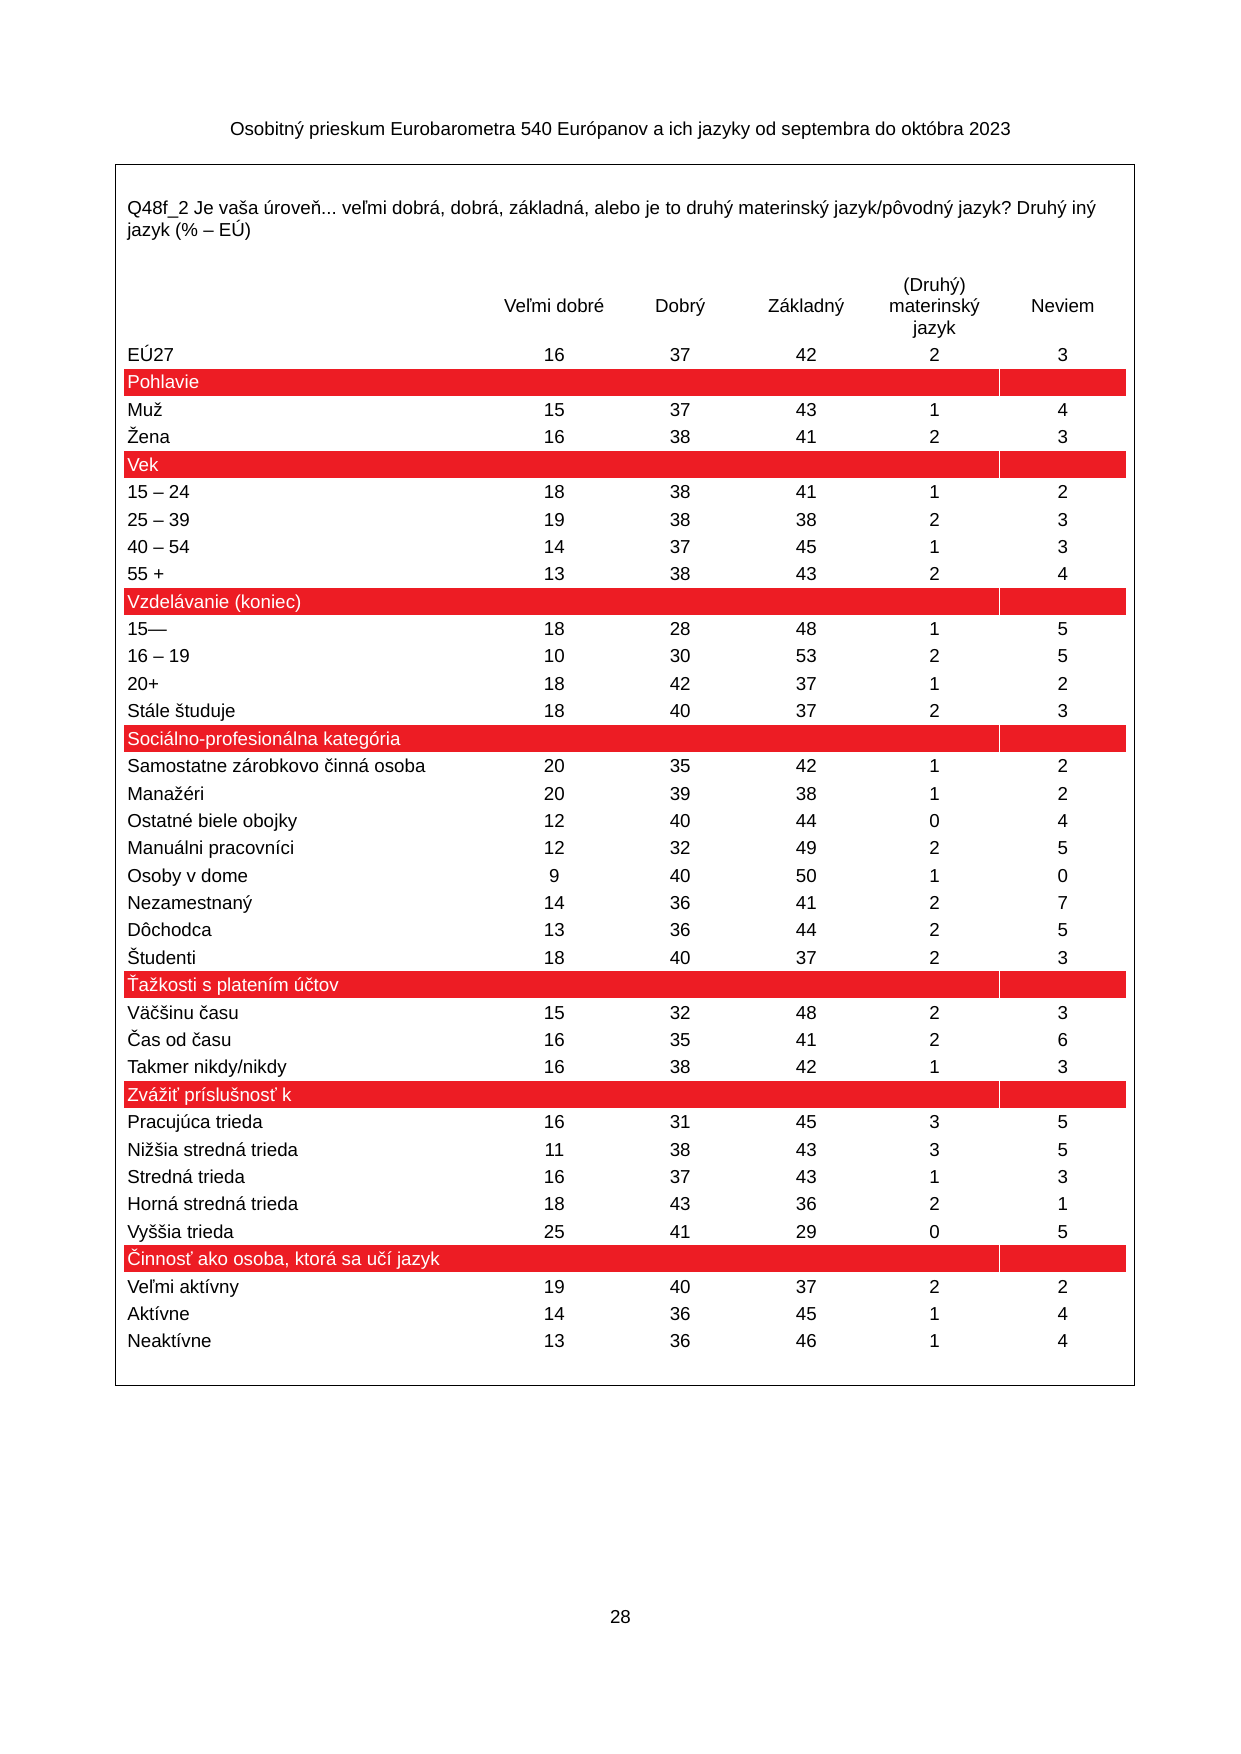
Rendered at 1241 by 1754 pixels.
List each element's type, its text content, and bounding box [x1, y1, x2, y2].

table_cell 2 [869, 944, 999, 971]
table_cell 1 [869, 478, 999, 505]
table_cell 6 [1000, 1026, 1126, 1053]
table_cell 25 – 39 [124, 505, 491, 533]
table_cell [617, 1081, 743, 1108]
table_cell [743, 588, 869, 615]
table_cell 19 [491, 505, 617, 533]
table_cell Nezamestnaný [124, 889, 491, 916]
table_cell 43 [743, 1136, 869, 1163]
table_cell 20+ [124, 670, 491, 697]
table_cell Horná stredná trieda [124, 1190, 491, 1218]
table_cell 5 [1000, 1218, 1126, 1245]
table_cell 16 – 19 [124, 643, 491, 670]
table_cell 20 [491, 752, 617, 779]
table_cell [617, 971, 743, 998]
table_cell 1 [1000, 1190, 1126, 1218]
table_cell 1 [869, 670, 999, 697]
table_cell 2 [1000, 752, 1126, 779]
table_cell Dobrý [617, 271, 743, 341]
table_cell [743, 971, 869, 998]
table_cell [869, 1245, 999, 1272]
table_cell 38 [617, 505, 743, 533]
table_cell [491, 725, 617, 752]
table_cell 48 [743, 999, 869, 1026]
table_cell 43 [743, 560, 869, 588]
table_cell 49 [743, 834, 869, 862]
table_cell 2 [1000, 670, 1126, 697]
table_cell 25 [491, 1218, 617, 1245]
table_cell [743, 451, 869, 478]
table_cell 3 [1000, 341, 1126, 368]
table_cell [743, 369, 869, 396]
table_cell [743, 243, 869, 271]
table_cell [1000, 725, 1126, 752]
table_cell 43 [743, 1163, 869, 1190]
table_cell 2 [869, 889, 999, 916]
table_cell 45 [743, 533, 869, 560]
table_cell 1 [869, 1300, 999, 1327]
table_cell 3 [1000, 505, 1126, 533]
table_cell 0 [869, 807, 999, 834]
table_cell 1 [869, 1327, 999, 1355]
table_cell 5 [1000, 834, 1126, 862]
table_cell 4 [1000, 560, 1126, 588]
table_cell 5 [1000, 1108, 1126, 1136]
table_cell 36 [617, 889, 743, 916]
table_cell 53 [743, 643, 869, 670]
table_cell 18 [491, 670, 617, 697]
table_cell 3 [1000, 999, 1126, 1026]
table_cell Neaktívne [124, 1327, 491, 1355]
table_cell 18 [491, 615, 617, 642]
table_cell 2 [1000, 1273, 1126, 1300]
table_cell [1000, 1245, 1126, 1272]
table_cell 13 [491, 560, 617, 588]
table_cell 2 [1000, 779, 1126, 807]
table_cell 2 [869, 1190, 999, 1218]
table_cell 28 [617, 615, 743, 642]
table_cell 2 [869, 697, 999, 724]
table_cell 35 [617, 1026, 743, 1053]
table_cell 30 [617, 643, 743, 670]
table_cell 45 [743, 1300, 869, 1327]
table_cell Zvážiť príslušnosť k [124, 1081, 491, 1108]
table_cell [1000, 971, 1126, 998]
table_cell (Druhý) materinský jazyk [869, 271, 999, 341]
table_cell 41 [743, 889, 869, 916]
table_cell 37 [743, 670, 869, 697]
table_cell [617, 1245, 743, 1272]
table_cell 16 [491, 423, 617, 451]
table_cell 37 [617, 533, 743, 560]
table_cell Neviem [1000, 271, 1126, 341]
table_cell 29 [743, 1218, 869, 1245]
table_cell 42 [743, 341, 869, 368]
table_cell [124, 243, 491, 271]
table_cell [869, 243, 999, 271]
table_cell 16 [491, 1053, 617, 1081]
table_cell 0 [1000, 862, 1126, 889]
table_cell 36 [617, 1327, 743, 1355]
table_cell 37 [617, 1163, 743, 1190]
table_cell 43 [743, 396, 869, 423]
table_cell 37 [617, 396, 743, 423]
table_cell 2 [869, 1026, 999, 1053]
table_cell [1000, 588, 1126, 615]
table_cell [617, 725, 743, 752]
table_cell 2 [869, 1273, 999, 1300]
table_cell [869, 369, 999, 396]
table_cell 44 [743, 807, 869, 834]
table_cell 9 [491, 862, 617, 889]
table_cell 1 [869, 752, 999, 779]
table_cell 18 [491, 478, 617, 505]
table_cell 4 [1000, 1300, 1126, 1327]
table_cell [491, 451, 617, 478]
table_cell 18 [491, 1190, 617, 1218]
table_cell [617, 369, 743, 396]
table_cell 16 [491, 1108, 617, 1136]
table_cell 48 [743, 615, 869, 642]
table_cell 1 [869, 779, 999, 807]
table_cell [491, 588, 617, 615]
table_cell 41 [743, 423, 869, 451]
table_cell 1 [869, 615, 999, 642]
table_cell 37 [617, 341, 743, 368]
table_cell 16 [491, 341, 617, 368]
table_header Q48f_2 Je vaša úroveň... veľmi dobrá, dobrá, základná, alebo je to druhý materinský jazyk/pôvodný jazyk? Druhý iný jazyk (% – EÚ) [124, 194, 1126, 243]
table_cell Ostatné biele obojky [124, 807, 491, 834]
table_cell [869, 1081, 999, 1108]
table_cell 3 [1000, 1163, 1126, 1190]
table_cell 37 [743, 1273, 869, 1300]
table_cell 2 [869, 423, 999, 451]
table_cell 14 [491, 889, 617, 916]
table_cell Vek [124, 451, 491, 478]
table_cell Ťažkosti s platením účtov [124, 971, 491, 998]
table_cell 39 [617, 779, 743, 807]
table_cell 45 [743, 1108, 869, 1136]
table_cell 2 [869, 505, 999, 533]
table_cell [491, 1081, 617, 1108]
table_cell EÚ27 [124, 341, 491, 368]
table_cell 15— [124, 615, 491, 642]
table_cell 5 [1000, 615, 1126, 642]
table_cell 41 [743, 478, 869, 505]
table_cell [743, 1081, 869, 1108]
table_cell 38 [743, 505, 869, 533]
table_cell 2 [869, 999, 999, 1026]
table_cell 5 [1000, 1136, 1126, 1163]
table_cell 46 [743, 1327, 869, 1355]
table_cell 14 [491, 533, 617, 560]
table_cell 36 [743, 1190, 869, 1218]
table_cell [1000, 451, 1126, 478]
table_cell Žena [124, 423, 491, 451]
table_cell 2 [869, 643, 999, 670]
table_cell 55 + [124, 560, 491, 588]
table_cell 18 [491, 944, 617, 971]
table_cell [869, 971, 999, 998]
table_cell [869, 451, 999, 478]
table_cell Manuálni pracovníci [124, 834, 491, 862]
table_cell 42 [617, 670, 743, 697]
table_cell 15 – 24 [124, 478, 491, 505]
table_cell 36 [617, 1300, 743, 1327]
table_cell 38 [743, 779, 869, 807]
table_cell 0 [869, 1218, 999, 1245]
table_cell 42 [743, 1053, 869, 1081]
table_cell Veľmi aktívny [124, 1273, 491, 1300]
table_cell 44 [743, 916, 869, 944]
table_cell 2 [869, 341, 999, 368]
table_cell 38 [617, 1053, 743, 1081]
table_cell Takmer nikdy/nikdy [124, 1053, 491, 1081]
table_cell 14 [491, 1300, 617, 1327]
table_cell [491, 369, 617, 396]
table_cell 43 [617, 1190, 743, 1218]
table_cell [124, 271, 491, 341]
table_cell 10 [491, 643, 617, 670]
table_cell 1 [869, 533, 999, 560]
table_cell 2 [1000, 478, 1126, 505]
table_cell Čas od času [124, 1026, 491, 1053]
table_cell 5 [1000, 916, 1126, 944]
table_cell 4 [1000, 396, 1126, 423]
table_cell 2 [869, 560, 999, 588]
table_cell 18 [491, 697, 617, 724]
table_cell 4 [1000, 807, 1126, 834]
table_cell 1 [869, 1163, 999, 1190]
table_cell 35 [617, 752, 743, 779]
table_cell Vzdelávanie (koniec) [124, 588, 491, 615]
table_cell 3 [1000, 697, 1126, 724]
table_cell [1000, 243, 1126, 271]
table_cell 13 [491, 916, 617, 944]
table_cell 19 [491, 1273, 617, 1300]
table_cell Študenti [124, 944, 491, 971]
table_cell [617, 451, 743, 478]
table_cell 16 [491, 1026, 617, 1053]
table_cell 4 [1000, 1327, 1126, 1355]
table_cell 31 [617, 1108, 743, 1136]
table_cell 3 [1000, 423, 1126, 451]
table_cell Pohlavie [124, 369, 491, 396]
table_cell 2 [869, 916, 999, 944]
table_cell 42 [743, 752, 869, 779]
table_cell 40 [617, 862, 743, 889]
table_cell 3 [1000, 1053, 1126, 1081]
table_cell 50 [743, 862, 869, 889]
table_cell 1 [869, 396, 999, 423]
table_cell 3 [1000, 944, 1126, 971]
table_cell 38 [617, 478, 743, 505]
table_cell Nižšia stredná trieda [124, 1136, 491, 1163]
table_cell 41 [617, 1218, 743, 1245]
table_cell Činnosť ako osoba, ktorá sa učí jazyk [124, 1245, 491, 1272]
table_cell 40 [617, 944, 743, 971]
table_cell [491, 243, 617, 271]
table_cell 12 [491, 807, 617, 834]
table_cell Väčšinu času [124, 999, 491, 1026]
table_cell 32 [617, 834, 743, 862]
table_cell [869, 725, 999, 752]
table_cell 32 [617, 999, 743, 1026]
table_cell 15 [491, 999, 617, 1026]
table_cell 41 [743, 1026, 869, 1053]
table_cell [869, 588, 999, 615]
table_cell 5 [1000, 643, 1126, 670]
table_cell 7 [1000, 889, 1126, 916]
table_cell 38 [617, 1136, 743, 1163]
table_cell 37 [743, 697, 869, 724]
table_cell 13 [491, 1327, 617, 1355]
table_cell Manažéri [124, 779, 491, 807]
table_cell Dôchodca [124, 916, 491, 944]
table_cell [491, 1245, 617, 1272]
table_cell Vyššia trieda [124, 1218, 491, 1245]
table_cell Sociálno-profesionálna kategória [124, 725, 491, 752]
table_cell 36 [617, 916, 743, 944]
table_cell 40 [617, 697, 743, 724]
table_cell 3 [869, 1108, 999, 1136]
table_cell 1 [869, 862, 999, 889]
table_cell 16 [491, 1163, 617, 1190]
table_cell 40 [617, 807, 743, 834]
table_cell Pracujúca trieda [124, 1108, 491, 1136]
table_cell [1000, 1081, 1126, 1108]
table_cell Stále študuje [124, 697, 491, 724]
table_cell 38 [617, 423, 743, 451]
table_cell Stredná trieda [124, 1163, 491, 1190]
table_cell 11 [491, 1136, 617, 1163]
table_cell 40 – 54 [124, 533, 491, 560]
table_cell [491, 971, 617, 998]
table_cell [617, 243, 743, 271]
table_cell 1 [869, 1053, 999, 1081]
table_cell Základný [743, 271, 869, 341]
table_cell 3 [1000, 533, 1126, 560]
table_cell Aktívne [124, 1300, 491, 1327]
table_cell [617, 588, 743, 615]
table_cell [743, 725, 869, 752]
table_cell 15 [491, 396, 617, 423]
table_cell Veľmi dobré [491, 271, 617, 341]
table_cell 38 [617, 560, 743, 588]
table_cell 20 [491, 779, 617, 807]
table_cell 40 [617, 1273, 743, 1300]
table_cell [1000, 369, 1126, 396]
table_cell 3 [869, 1136, 999, 1163]
table_cell Muž [124, 396, 491, 423]
table_cell 2 [869, 834, 999, 862]
table_cell Samostatne zárobkovo činná osoba [124, 752, 491, 779]
table_cell [743, 1245, 869, 1272]
table_cell 37 [743, 944, 869, 971]
table_cell Osoby v dome [124, 862, 491, 889]
table_cell 12 [491, 834, 617, 862]
